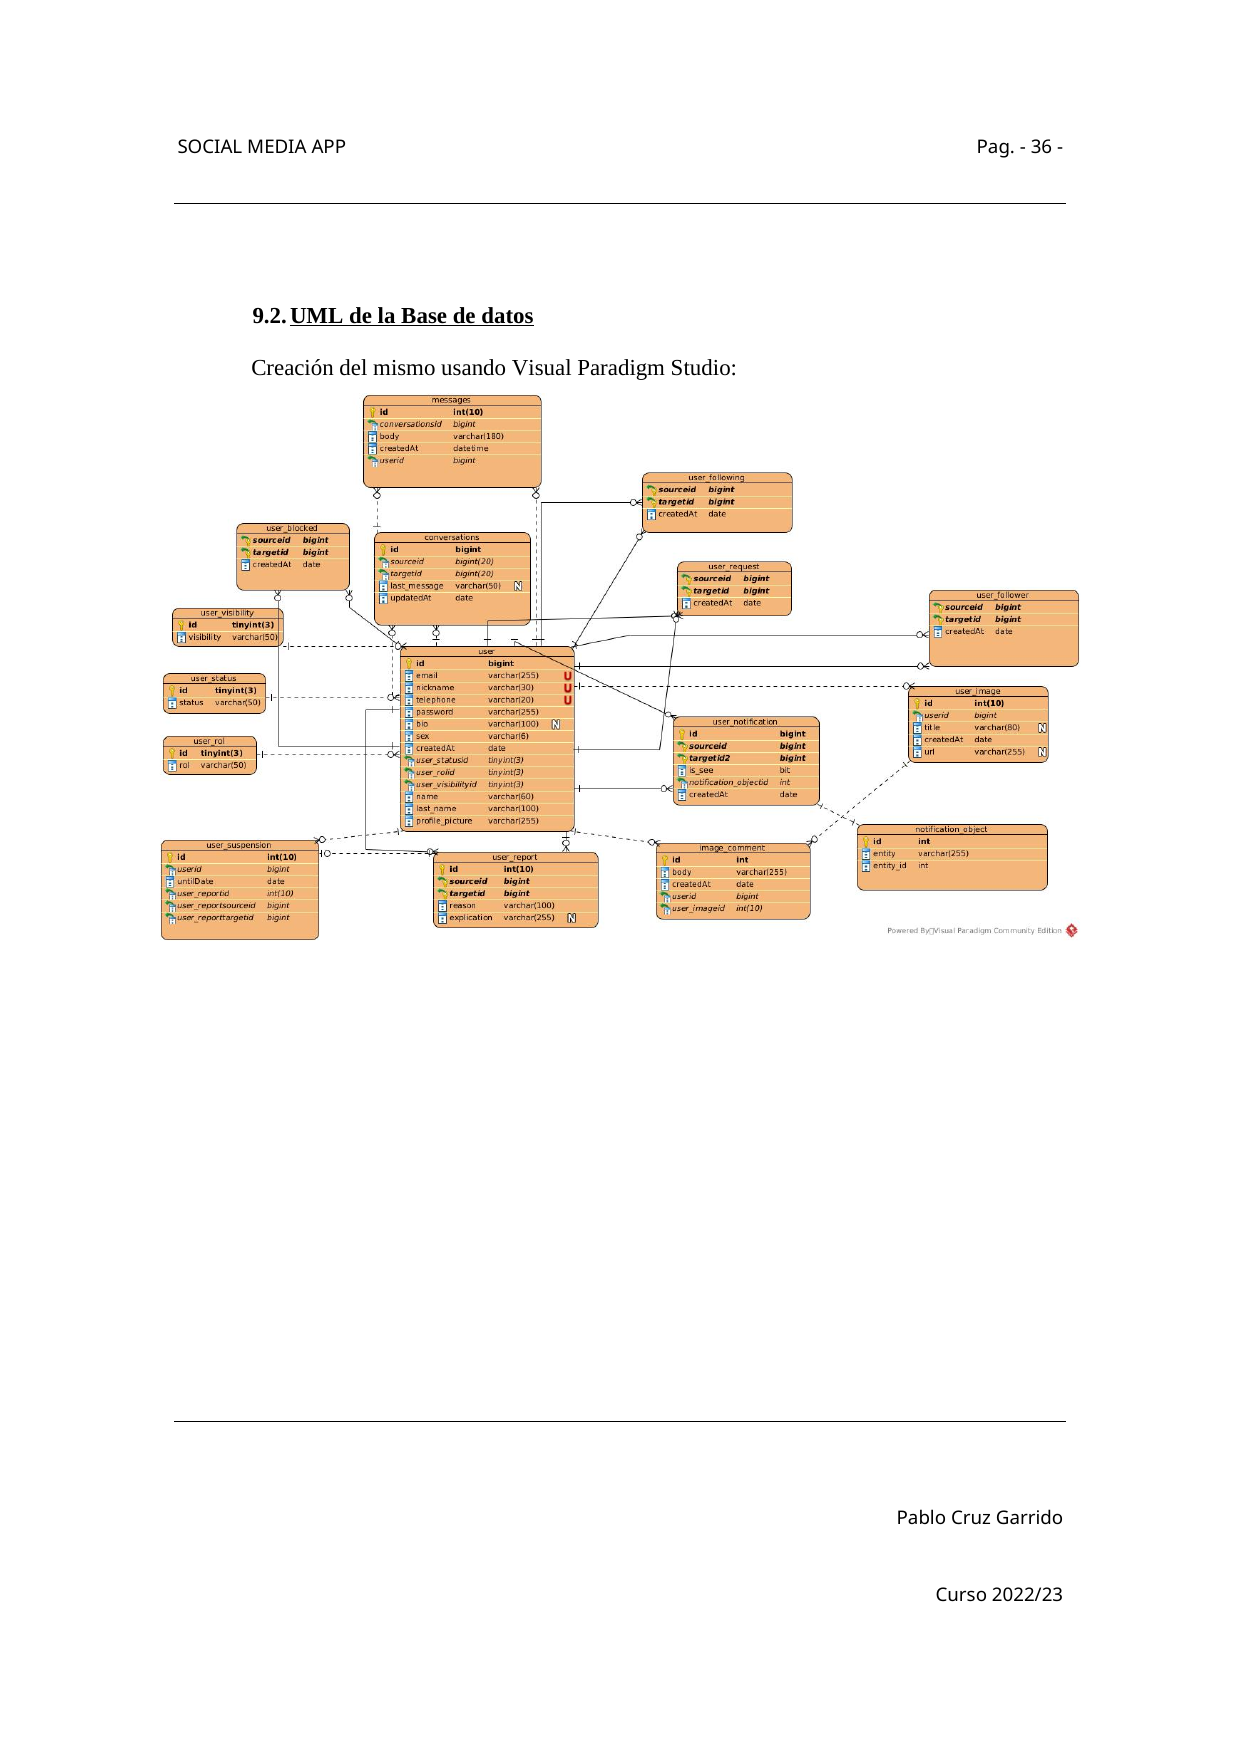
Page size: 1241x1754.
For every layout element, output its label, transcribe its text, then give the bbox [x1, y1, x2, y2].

list UML de la Base de datos [252, 302, 1063, 328]
picture [159, 393, 1081, 942]
text Creación del mismo usando Visual Paradigm Studio: [177, 354, 1063, 380]
